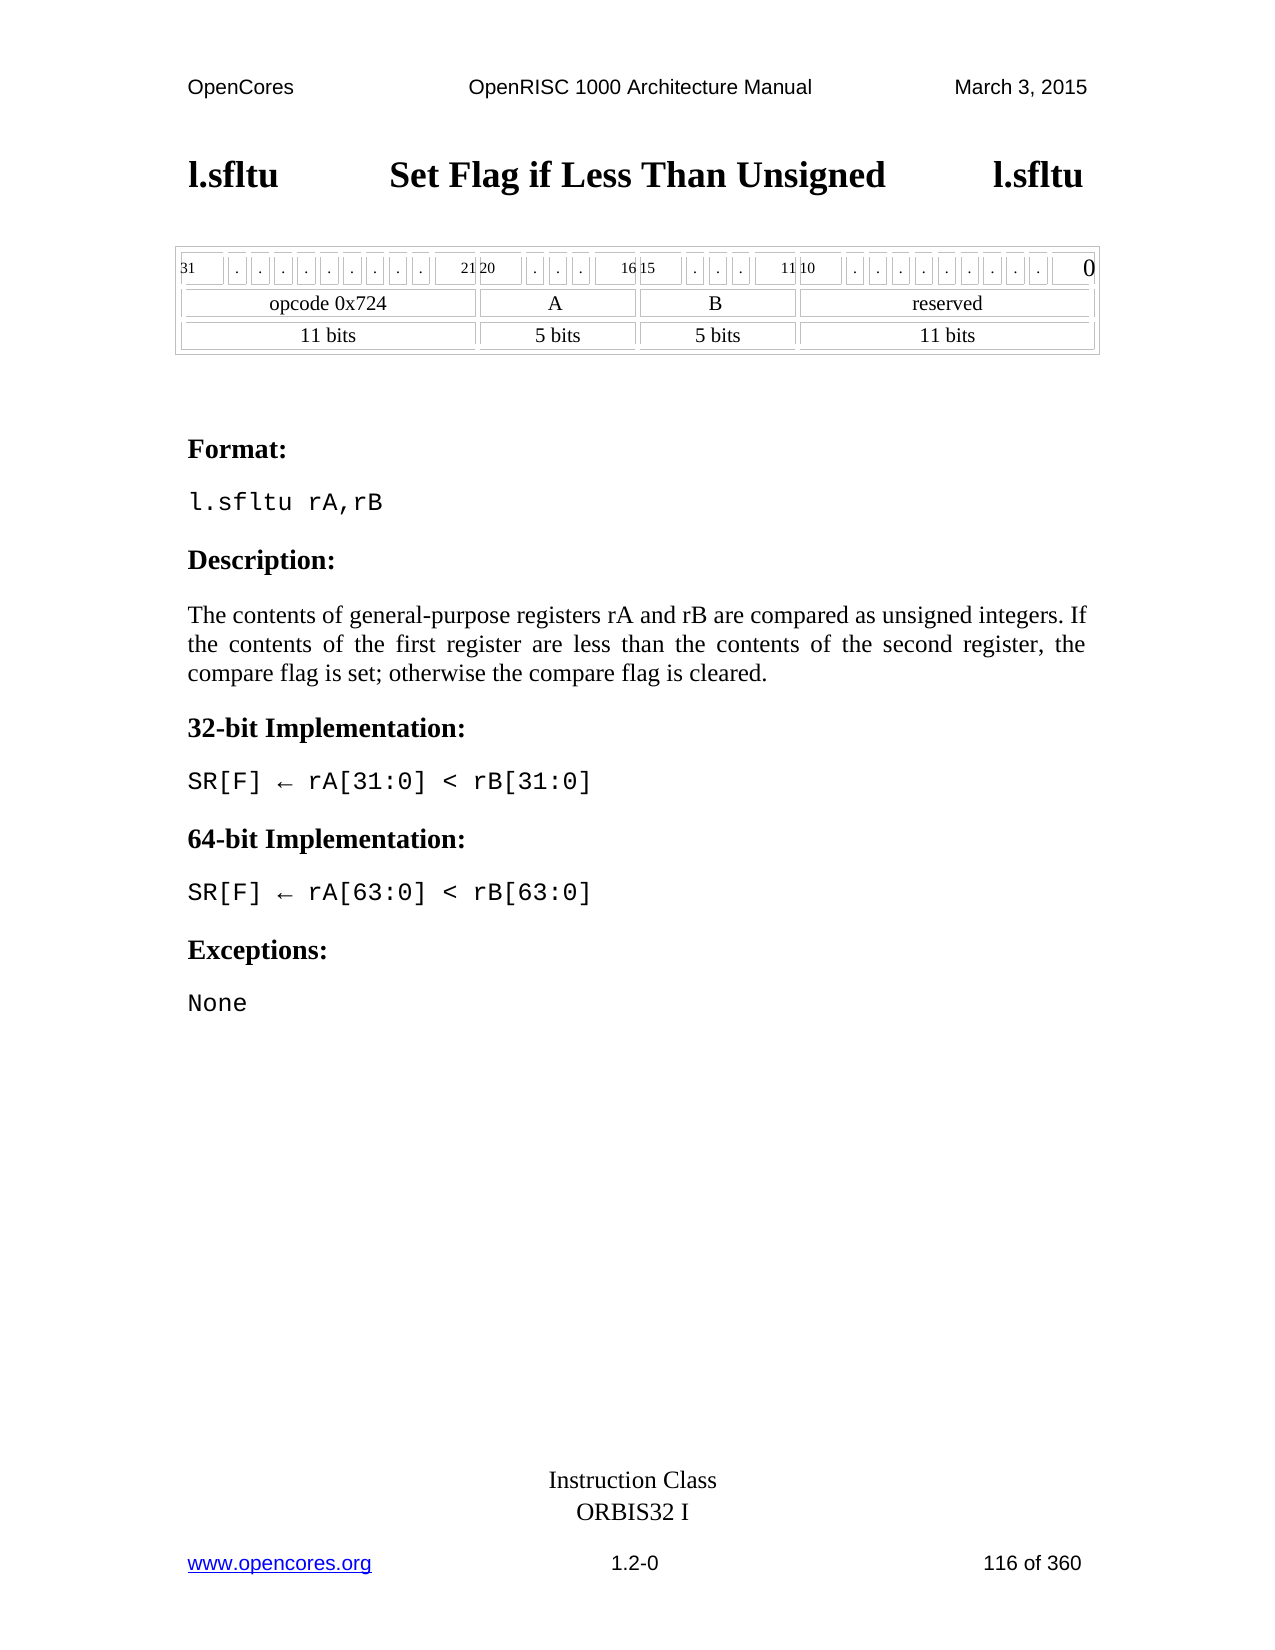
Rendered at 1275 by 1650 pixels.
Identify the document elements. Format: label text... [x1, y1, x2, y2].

text None [187, 990, 1087, 1019]
text SR[F] ← rA[63:0] < rB[63:0] [187, 880, 1087, 908]
text Format: [187, 432, 1087, 464]
text The contents of general-purpose registers rA and rB are compared as unsigned integers. If the contents of the first register are less than the contents of the second register, the compare flag is set; otherwise the compare flag is cleared. [187, 600, 1087, 687]
text SR[F] ← rA[31:0] < rB[31:0] [187, 769, 1087, 797]
text Description: [187, 543, 1087, 575]
text l.sfltu rA,rB [187, 489, 1087, 518]
text Exceptions: [187, 933, 1087, 965]
text 32-bit Implementation: [187, 712, 1087, 744]
text 64-bit Implementation: [187, 822, 1087, 855]
